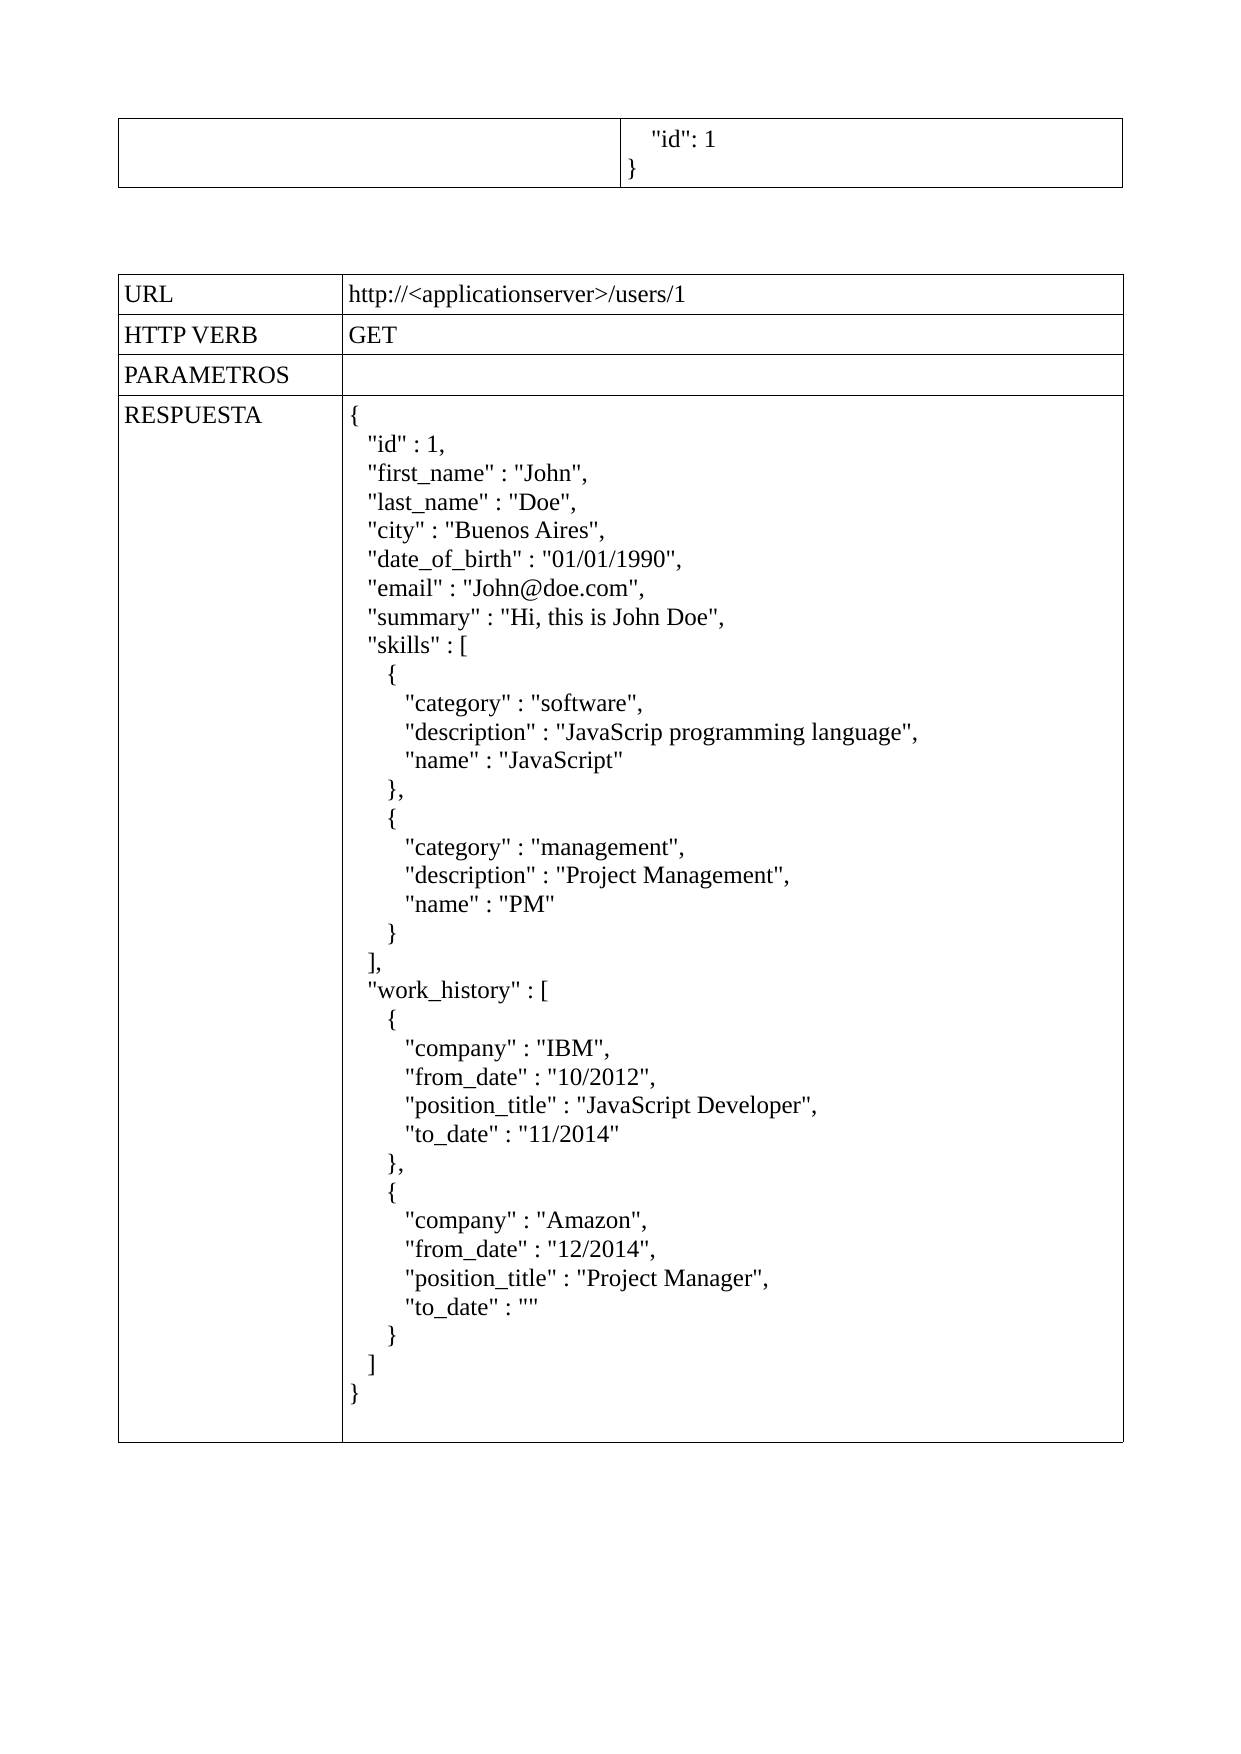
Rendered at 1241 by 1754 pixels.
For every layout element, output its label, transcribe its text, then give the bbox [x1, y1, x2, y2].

table_cell RESPUESTA [119, 396, 342, 1442]
table_cell { "id" : 1, "first_name" : "John", "last_name" : "Doe", "city" : "Buenos Aires", "date_of_birth" : "01/01/1990", "email" : "John@doe.com", "summary" : "Hi, this is John Doe", "skills" : [ { "category" : "software", "description" : "JavaScrip programming language", "name" : "JavaScript" }, { "category" : "management", "description" : "Project Management", "name" : "PM" } ], "work_history" : [ { "company" : "IBM", "from_date" : "10/2012", "position_title" : "JavaScript Developer", "to_date" : "11/2014" }, { "company" : "Amazon", "from_date" : "12/2014", "position_title" : "Project Manager", "to_date" : "" } ] } [343, 396, 1123, 1442]
table_cell [343, 355, 1123, 394]
table_cell PARAMETROS [119, 355, 342, 394]
table_cell GET [343, 315, 1123, 354]
table_cell HTTP VERB [119, 315, 342, 354]
table_header http://<applicationserver>/users/1 [343, 275, 1123, 314]
table_header URL [119, 275, 342, 314]
table_cell "id": 1 } [621, 119, 1122, 187]
table_cell [119, 119, 620, 187]
